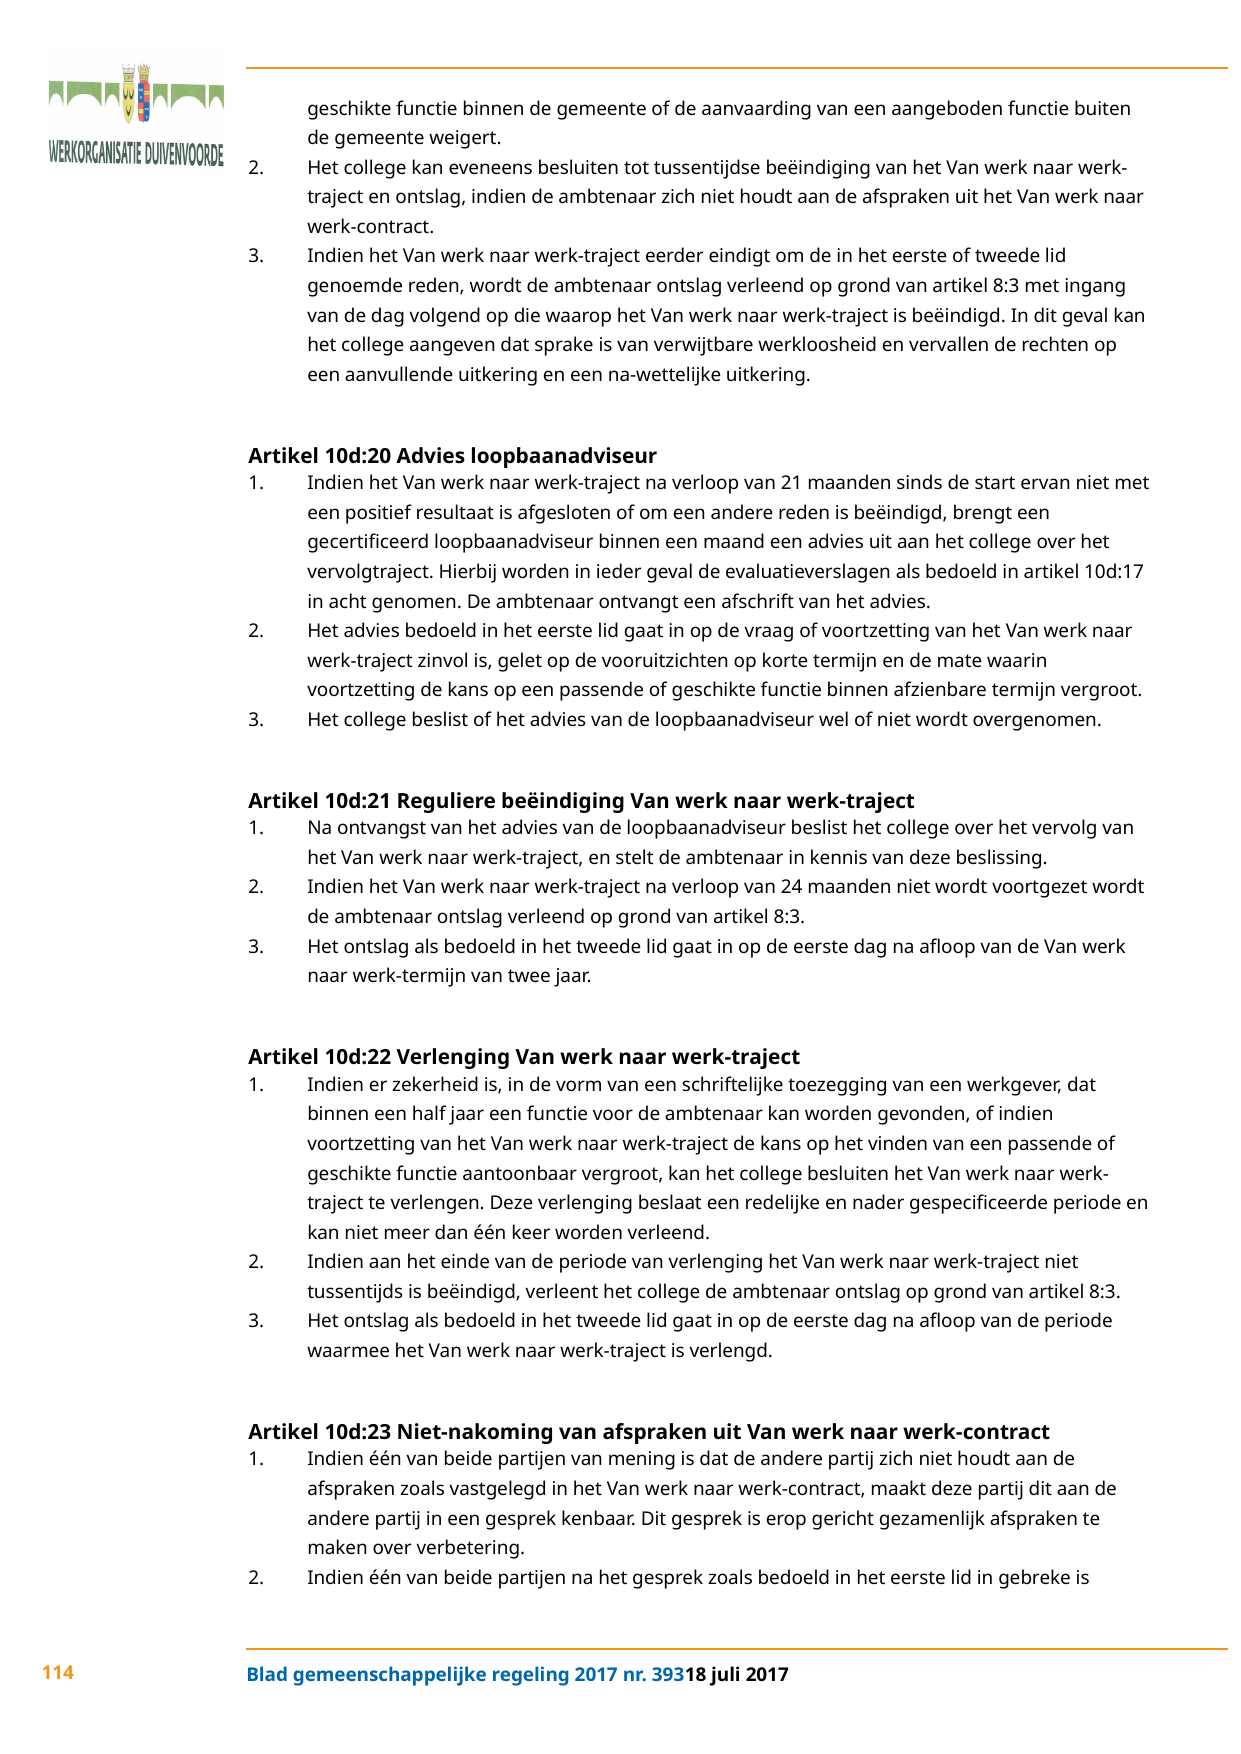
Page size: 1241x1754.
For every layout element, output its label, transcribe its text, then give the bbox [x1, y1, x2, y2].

list Indien het Van werk naar werk-traject na verloop van 24 maanden niet wordt voortgezet wordt de ambtenaar ontslag verleend op grond van artikel 8:3. [248, 874, 1152, 929]
list Indien één van beide partijen van mening is dat de andere partij zich niet houdt aan de afspraken zoals vastgelegd in het Van werk naar werk-contract, maakt deze partij dit aan de andere partij in een gesprek kenbaar. Dit gesprek is erop gericht gezamenlijk afspraken te maken over verbetering. [248, 1446, 1152, 1560]
list Indien het Van werk naar werk-traject eerder eindigt om de in het eerste of tweede lid genoemde reden, wordt de ambtenaar ontslag verleend op grond van artikel 8:3 met ingang van de dag volgend op die waarop het Van werk naar werk-traject is beëindigd. In dit geval kan het college aangeven dat sprake is van verwijtbare werkloosheid en vervallen de rechten op een aanvullende uitkering en een na-wettelijke uitkering. [248, 243, 1152, 387]
list Het ontslag als bedoeld in het tweede lid gaat in op de eerste dag na afloop van de periode waarmee het Van werk naar werk-traject is verlengd. [248, 1308, 1152, 1363]
text Artikel 10d:20 Advies loopbaanadviseur [248, 441, 1152, 469]
list Indien aan het einde van de periode van verlenging het Van werk naar werk-traject niet tussentijds is beëindigd, verleent het college de ambtenaar ontslag op grond van artikel 8:3. [248, 1248, 1152, 1304]
list Indien het Van werk naar werk-traject na verloop van 21 maanden sinds de start ervan niet met een positief resultaat is afgesloten of om een andere reden is beëindigd, brengt een gecertificeerd loopbaanadviseur binnen een maand een advies uit aan het college over het vervolgtraject. Hierbij worden in ieder geval de evaluatieverslagen als bedoeld in artikel 10d:17 in acht genomen. De ambtenaar ontvangt een afschrift van het advies. [248, 469, 1152, 613]
text Artikel 10d:23 Niet-nakoming van afspraken uit Van werk naar werk-contract [248, 1417, 1152, 1446]
list Indien er zekerheid is, in de vorm van een schriftelijke toezegging van een werkgever, dat binnen een half jaar een functie voor de ambtenaar kan worden gevonden, of indien voortzetting van het Van werk naar werk-traject de kans op het vinden van een passende of geschikte functie aantoonbaar vergroot, kan het college besluiten het Van werk naar werk-traject te verlengen. Deze verlenging beslaat een redelijke en nader gespecificeerde periode en kan niet meer dan één keer worden verleend. [248, 1071, 1152, 1244]
text Artikel 10d:21 Reguliere beëindiging Van werk naar werk-traject [248, 786, 1152, 814]
list Het advies bedoeld in het eerste lid gaat in op de vraag of voortzetting van het Van werk naar werk-traject zinvol is, gelet op de vooruitzichten op korte termijn en de mate waarin voortzetting de kans op een passende of geschikte functie binnen afzienbare termijn vergroot. [248, 617, 1152, 702]
list Indien één van beide partijen na het gesprek zoals bedoeld in het eerste lid in gebreke is [248, 1564, 1152, 1590]
list Het college beslist of het advies van de loopbaanadviseur wel of niet wordt overgenomen. [248, 706, 1152, 732]
list geschikte functie binnen de gemeente of de aanvaarding van een aangeboden functie buiten de gemeente weigert. [248, 95, 1152, 150]
list Na ontvangst van het advies van de loopbaanadviseur beslist het college over het vervolg van het Van werk naar werk-traject, en stelt de ambtenaar in kennis van deze beslissing. [248, 814, 1152, 870]
list Het college kan eveneens besluiten tot tussentijdse beëindiging van het Van werk naar werk-traject en ontslag, indien de ambtenaar zich niet houdt aan de afspraken uit het Van werk naar werk-contract. [248, 154, 1152, 239]
picture [41, 47, 231, 172]
text Artikel 10d:22 Verlenging Van werk naar werk-traject [248, 1042, 1152, 1071]
list Het ontslag als bedoeld in het tweede lid gaat in op de eerste dag na afloop van de Van werk naar werk-termijn van twee jaar. [248, 933, 1152, 988]
